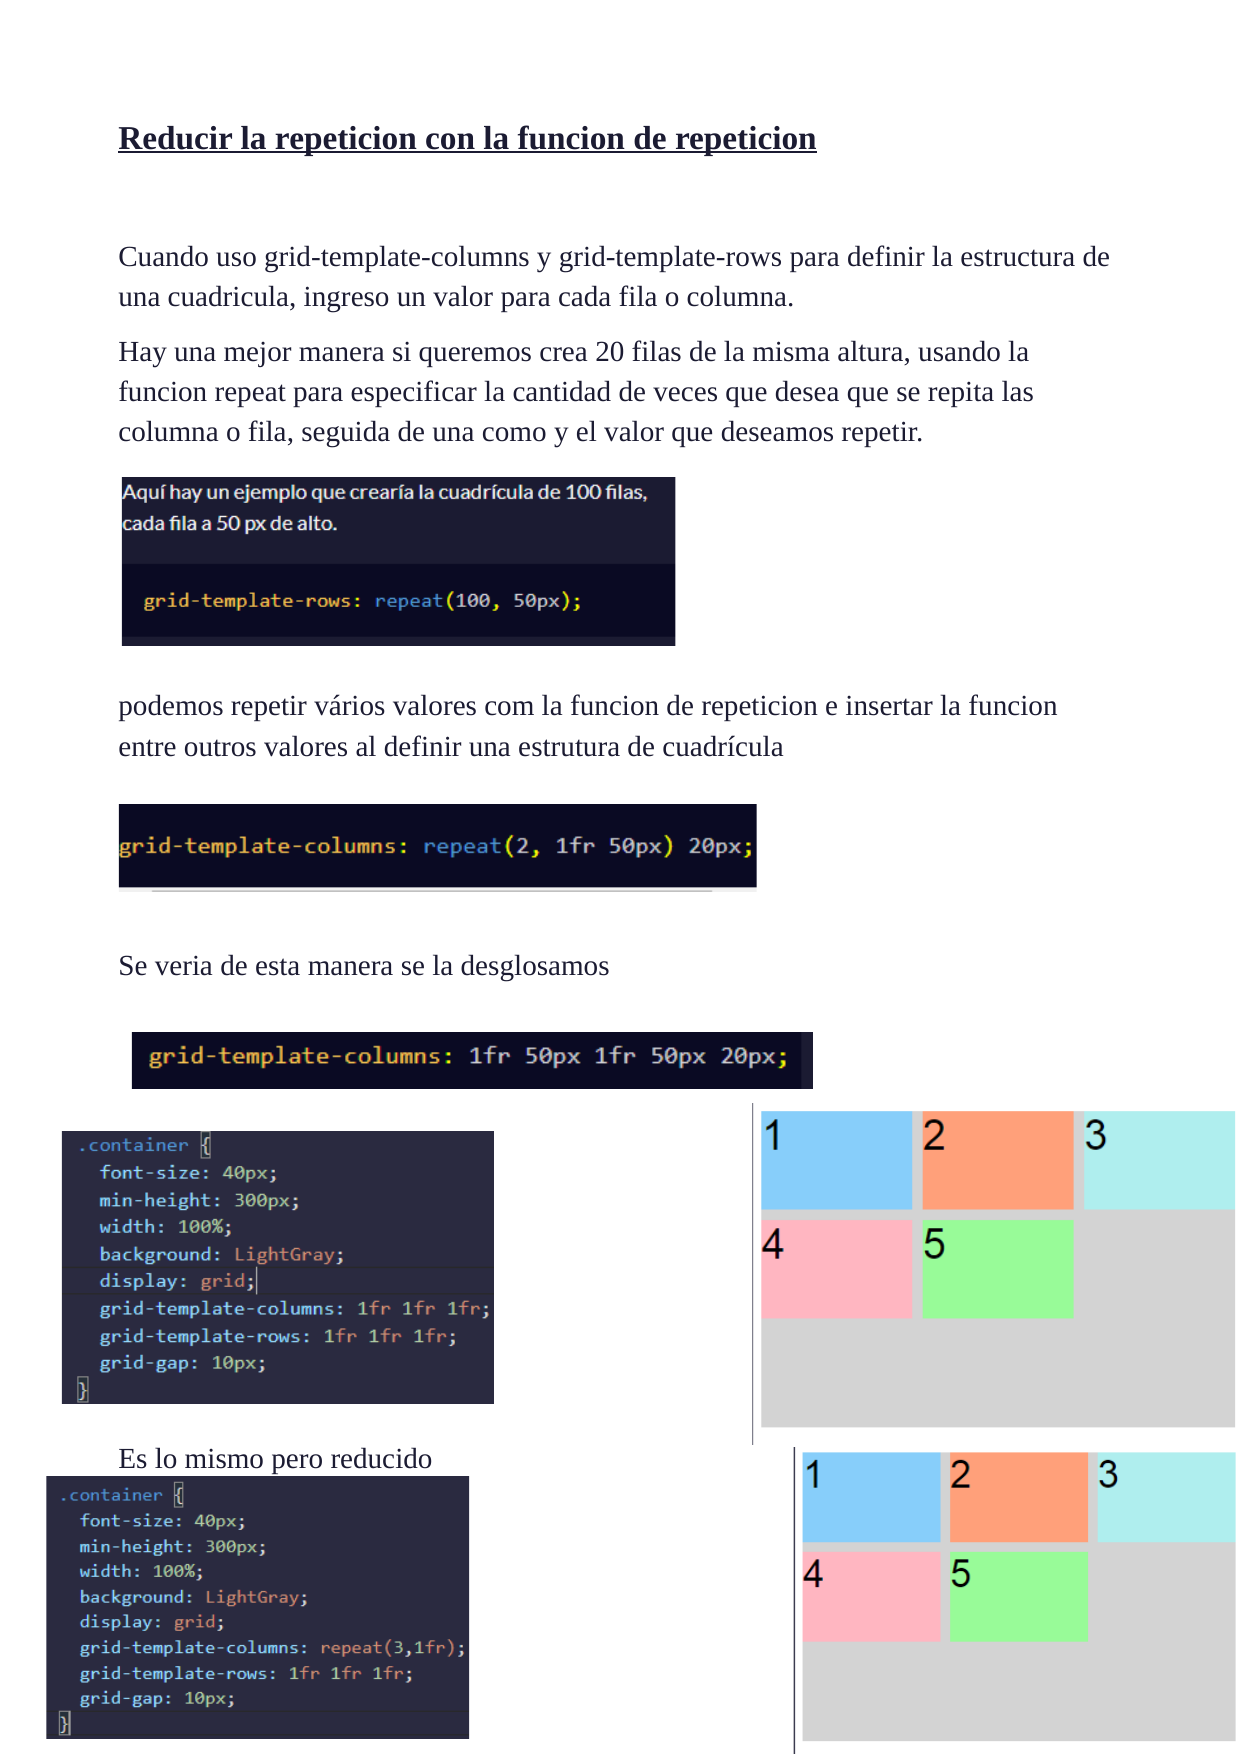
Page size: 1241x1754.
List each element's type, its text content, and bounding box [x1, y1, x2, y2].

text Cuando uso grid-template-columns y grid-template-rows para definir la estructura de una cuadricula, ingreso un valor para cada fila o columna. [118, 239, 1122, 313]
text Se veria de esta manera se la desglosamos [118, 948, 1122, 981]
text Hay una mejor manera si queremos crea 20 filas de la misma altura, usando la funcion repeat para especificar la cantidad de veces que desea que se repita las columna o fila, seguida de una como y el valor que deseamos repetir. [118, 334, 1122, 448]
picture [46, 1476, 470, 1739]
text Reducir la repeticion con la funcion de repeticion [118, 118, 1122, 156]
picture [118, 804, 757, 892]
picture [61, 1131, 494, 1404]
text podemos repetir vários valores com la funcion de repeticion e insertar la funcion entre outros valores al definir una estrutura de cuadrícula [118, 688, 1122, 762]
text Es lo mismo pero reducido [118, 1441, 1122, 1474]
picture [121, 477, 676, 646]
picture [752, 1103, 1240, 1445]
picture [793, 1447, 1240, 1754]
picture [131, 1032, 813, 1089]
